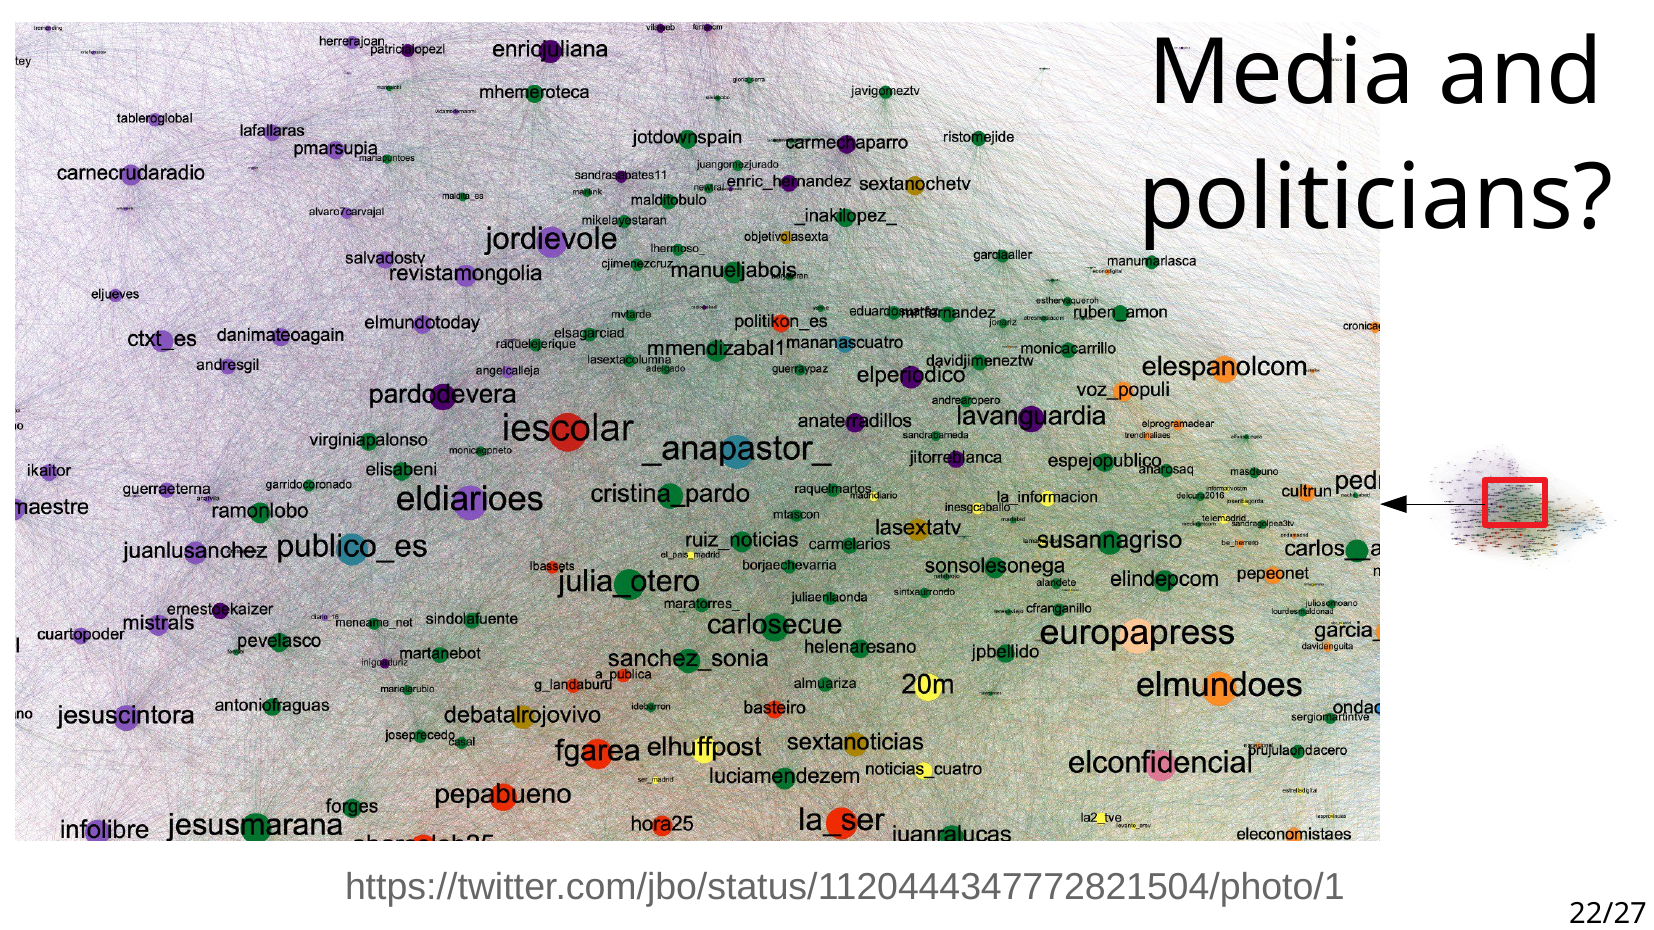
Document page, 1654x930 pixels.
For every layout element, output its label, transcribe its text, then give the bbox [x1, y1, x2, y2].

text_box https://twitter.com/jbo/status/1120444347772821504/photo/1 [330, 858, 1360, 916]
picture [1426, 441, 1621, 571]
title Media and politicians? [1095, 0, 1653, 262]
picture [1488, 483, 1542, 522]
picture [15, 22, 1381, 841]
